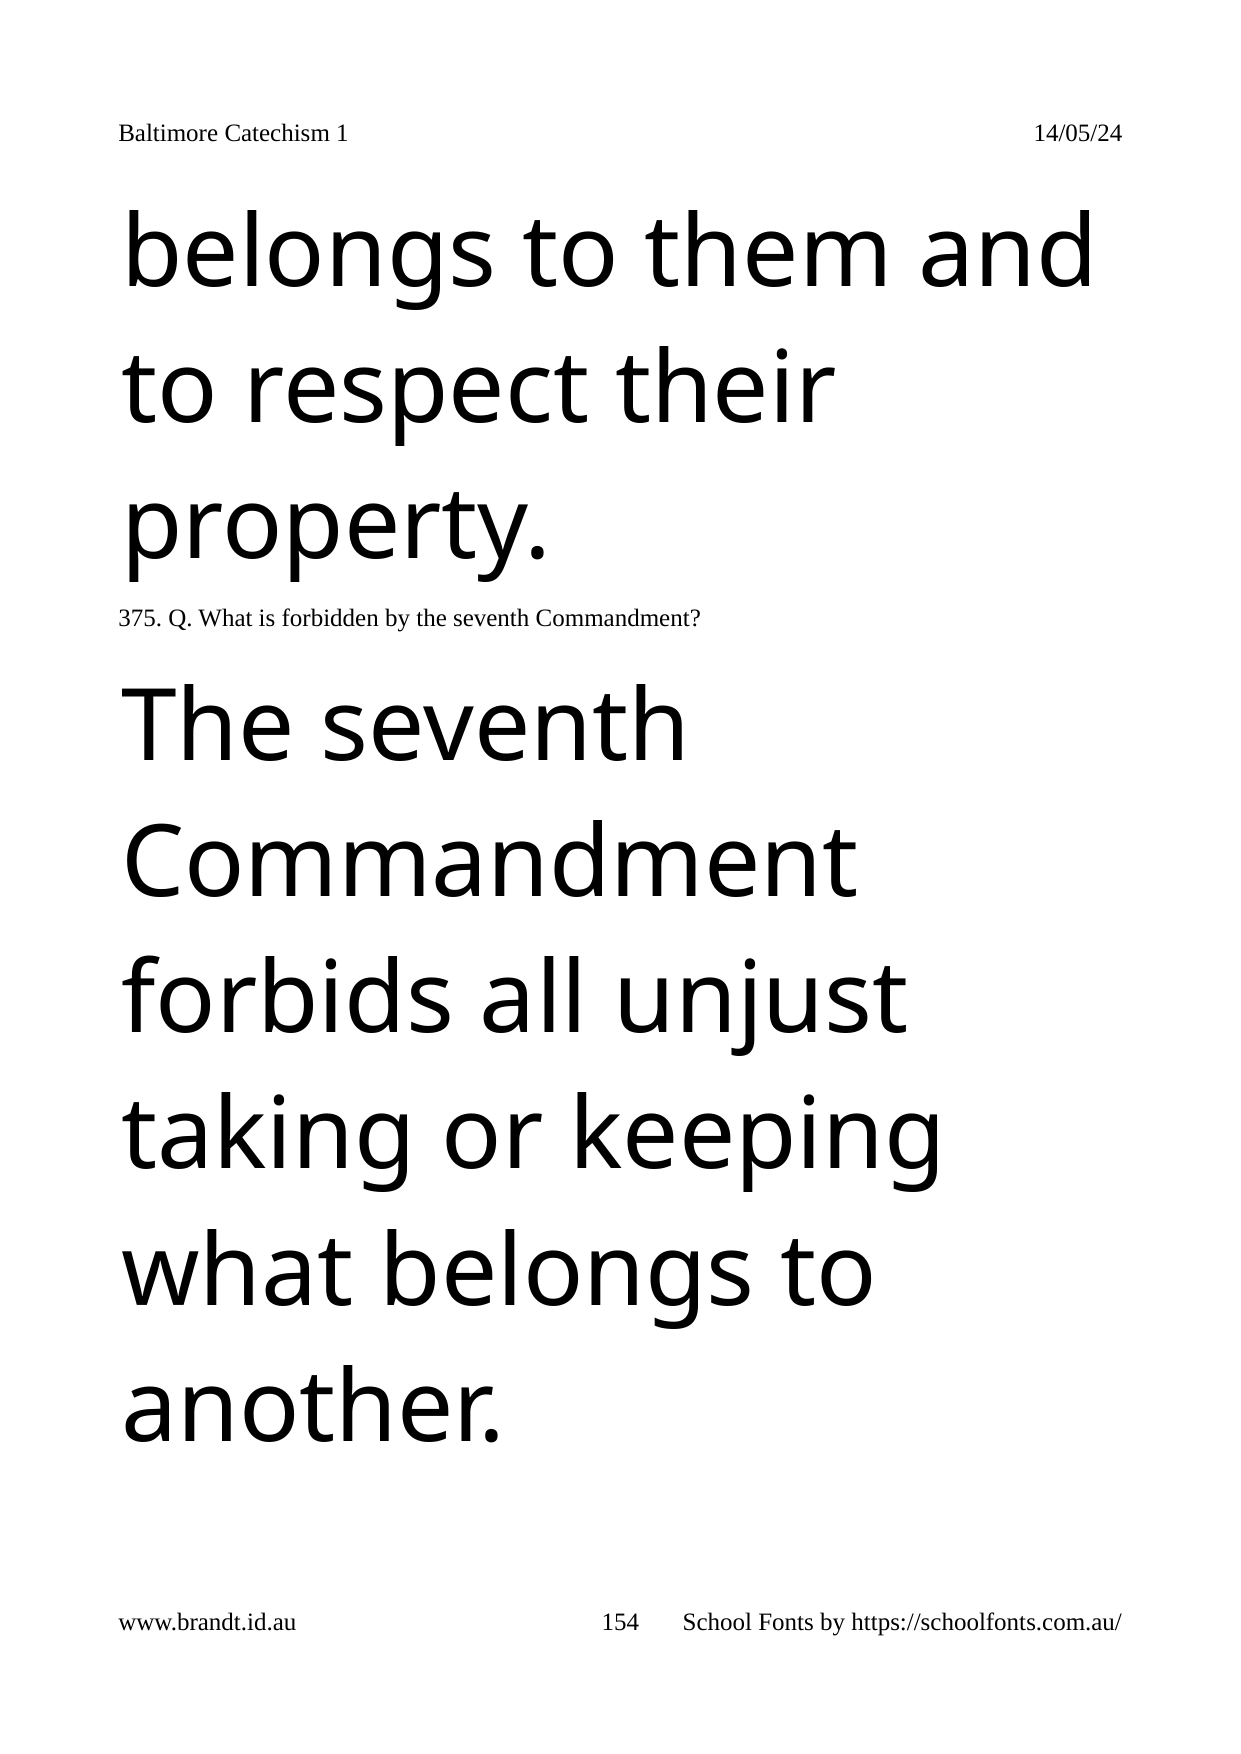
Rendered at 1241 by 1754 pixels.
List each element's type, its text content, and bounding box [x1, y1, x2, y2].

text 375. Q. What is forbidden by the seventh Commandment? [118, 603, 1122, 631]
text belongs to them and to respect their property. [118, 176, 1122, 591]
text The seventh Commandment forbids all unjust taking or keeping what belongs to another. [118, 650, 1122, 1474]
